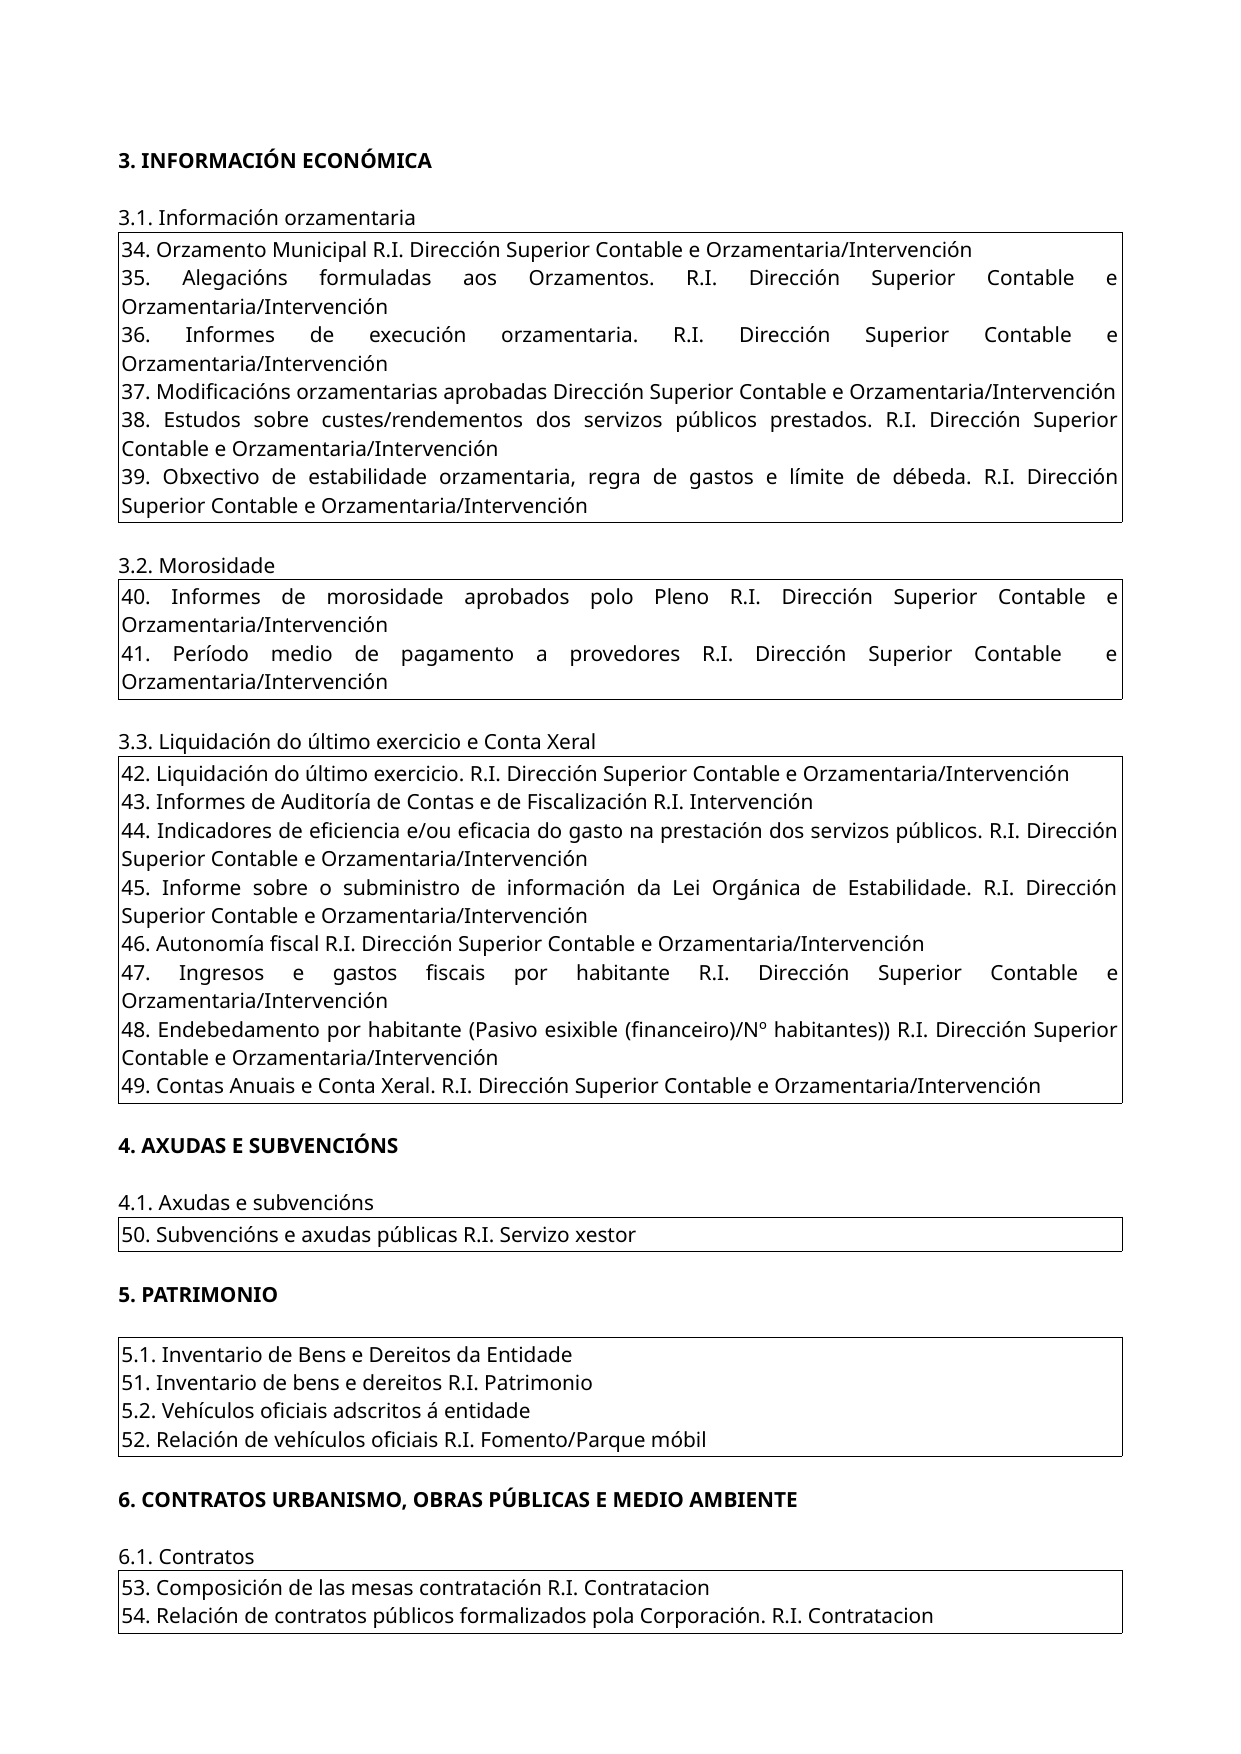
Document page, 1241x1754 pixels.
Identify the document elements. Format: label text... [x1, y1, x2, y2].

text 3.3. Liquidación do último exercicio e Conta Xeral [118, 727, 1122, 756]
text 35. Alegacións formuladas aos Orzamentos. R.I. Dirección Superior Contable e Orzamentaria/Intervención [119, 260, 1122, 317]
text 38. Estudos sobre custes/rendementos dos servizos públicos prestados. R.I. Dirección Superior Contable e Orzamentaria/Intervención [119, 402, 1122, 459]
text 4.1. Axudas e subvencións [118, 1188, 1122, 1217]
text 53. Composición de las mesas contratación R.I. Contratacion [119, 1571, 1122, 1599]
text 41. Período medio de pagamento a provedores R.I. Dirección Superior Contable e Orzamentaria/Intervención [119, 636, 1122, 699]
text 3.2. Morosidade [118, 551, 1122, 579]
text 54. Relación de contratos públicos formalizados pola Corporación. R.I. Contratacion [119, 1599, 1122, 1633]
text 43. Informes de Auditoría de Contas e de Fiscalización R.I. Intervención [119, 784, 1122, 813]
text 50. Subvencións e axudas públicas R.I. Servizo xestor [119, 1218, 1122, 1251]
text 6. CONTRATOS URBANISMO, OBRAS PÚBLICAS E MEDIO AMBIENTE [118, 1485, 1122, 1513]
text 6.1. Contratos [118, 1542, 1122, 1570]
text 5. PATRIMONIO [118, 1280, 1122, 1308]
text 44. Indicadores de eficiencia e/ou eficacia do gasto na prestación dos servizos públicos. R.I. Dirección Superior Contable e Orzamentaria/Intervención [119, 813, 1122, 869]
text 37. Modificacións orzamentarias aprobadas Dirección Superior Contable e Orzamentaria/Intervención [119, 374, 1122, 402]
text 46. Autonomía fiscal R.I. Dirección Superior Contable e Orzamentaria/Intervención [119, 926, 1122, 955]
text 5.2. Vehículos oficiais adscritos á entidade [119, 1393, 1122, 1422]
text 48. Endebedamento por habitante (Pasivo esixible (financeiro)/Nº habitantes)) R.I. Dirección Superior Contable e Orzamentaria/Intervención [119, 1012, 1122, 1069]
text 45. Informe sobre o subministro de información da Lei Orgánica de Estabilidade. R.I. Dirección Superior Contable e Orzamentaria/Intervención [119, 869, 1122, 926]
text 49. Contas Anuais e Conta Xeral. R.I. Dirección Superior Contable e Orzamentaria/Intervención [119, 1069, 1122, 1103]
text 3. INFORMACIÓN ECONÓMICA [118, 147, 1122, 175]
text 4. AXUDAS E SUBVENCIÓNS [118, 1132, 1122, 1160]
text 52. Relación de vehículos oficiais R.I. Fomento/Parque móbil [119, 1422, 1122, 1456]
text 40. Informes de morosidade aprobados polo Pleno R.I. Dirección Superior Contable e Orzamentaria/Intervención [119, 580, 1122, 636]
text 47. Ingresos e gastos fiscais por habitante R.I. Dirección Superior Contable e Orzamentaria/Intervención [119, 955, 1122, 1012]
text 39. Obxectivo de estabilidade orzamentaria, regra de gastos e límite de débeda. R.I. Dirección Superior Contable e Orzamentaria/Intervención [119, 459, 1122, 522]
text 42. Liquidación do último exercicio. R.I. Dirección Superior Contable e Orzamentaria/Intervención [119, 757, 1122, 784]
text 34. Orzamento Municipal R.I. Dirección Superior Contable e Orzamentaria/Intervención [119, 233, 1122, 260]
text 3.1. Información orzamentaria [118, 203, 1122, 232]
text 36. Informes de execución orzamentaria. R.I. Dirección Superior Contable e Orzamentaria/Intervención [119, 317, 1122, 374]
text 5.1. Inventario de Bens e Dereitos da Entidade [119, 1338, 1122, 1365]
text 51. Inventario de bens e dereitos R.I. Patrimonio [119, 1365, 1122, 1393]
